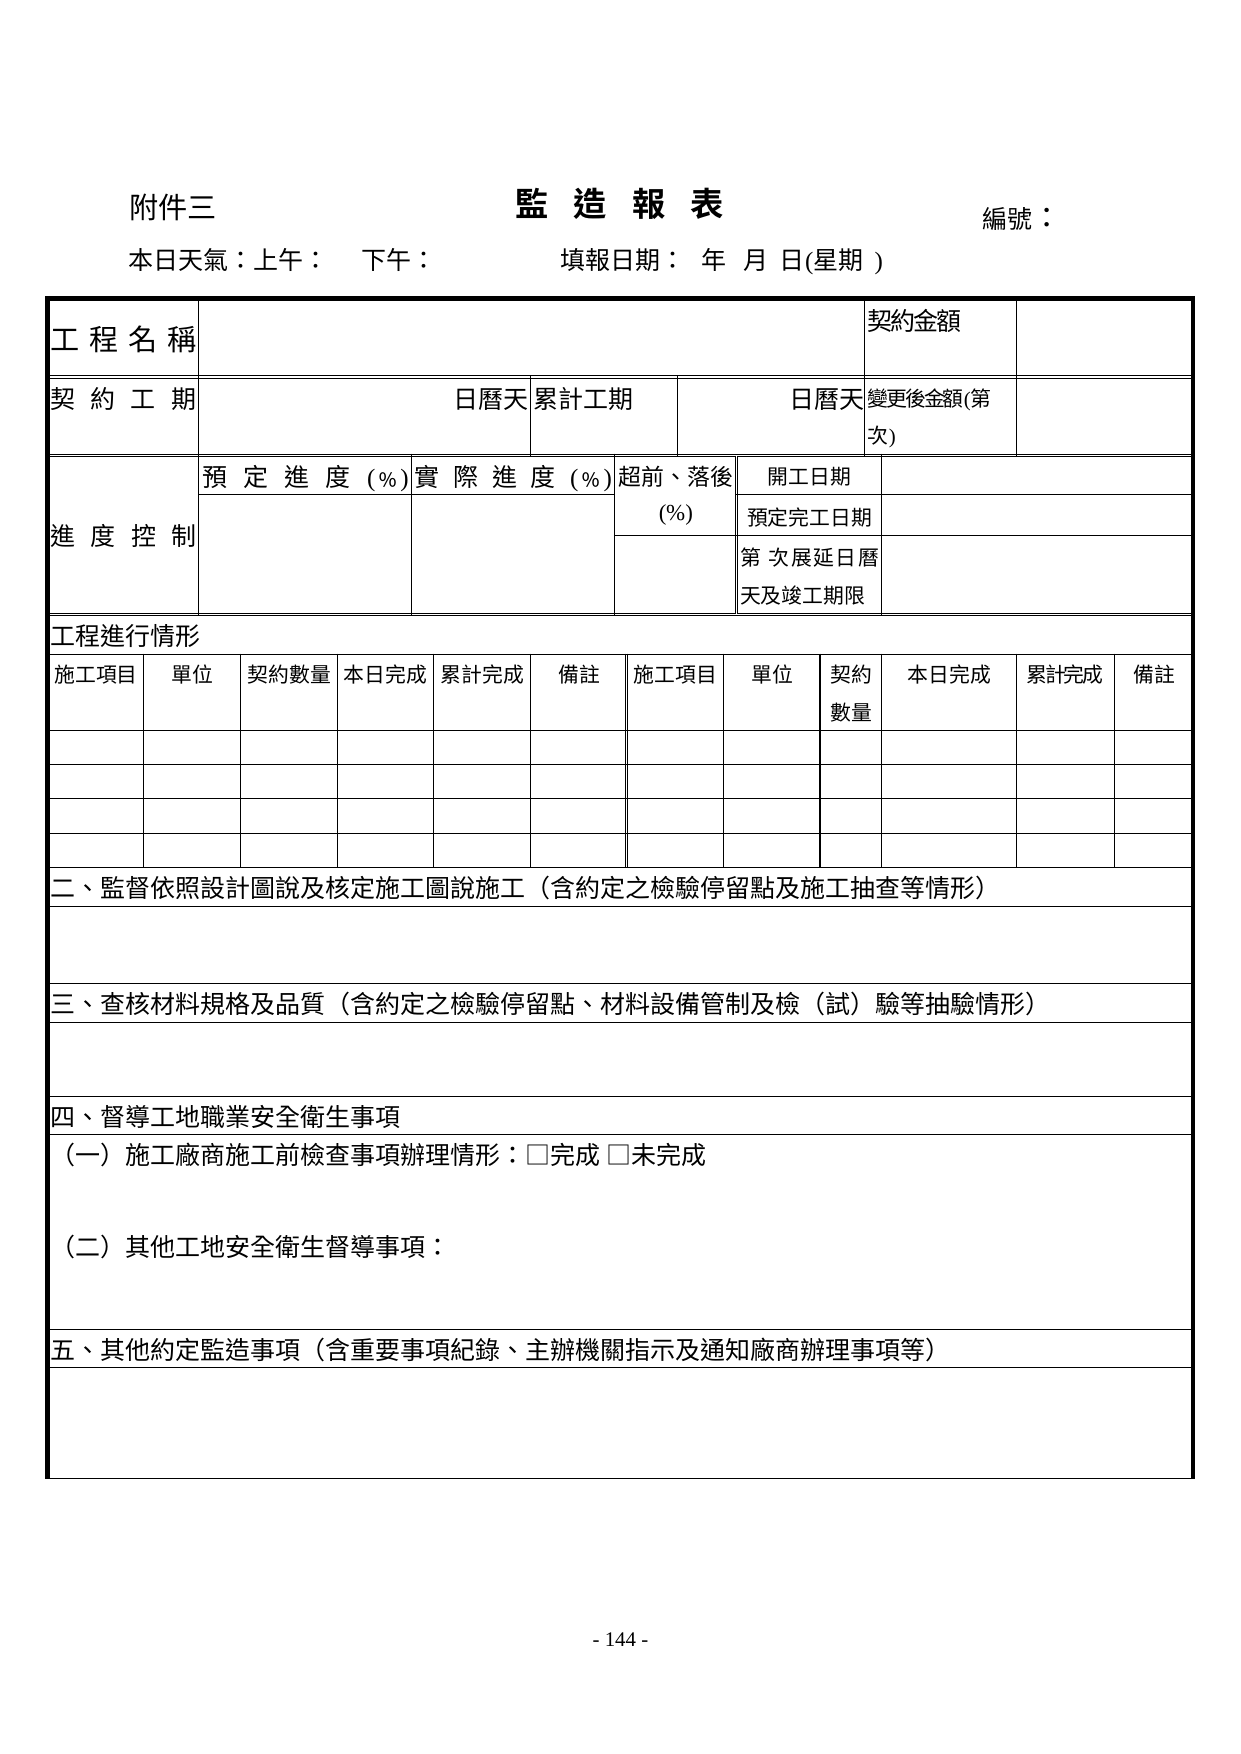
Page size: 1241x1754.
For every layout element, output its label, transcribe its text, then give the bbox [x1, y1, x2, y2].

table_cell [50, 834, 143, 867]
table_cell [50, 799, 143, 833]
table_cell 本日完成 [882, 655, 1016, 729]
table_cell [615, 536, 735, 613]
table_cell [882, 799, 1016, 833]
table_cell [724, 799, 819, 833]
table_cell [144, 731, 240, 764]
table_cell [50, 1023, 1191, 1096]
table_cell 累計完成 [1017, 655, 1114, 729]
table_cell [531, 799, 625, 833]
text 監 造 報 表 [187, 164, 1051, 239]
table_cell 二、監督依照設計圖說及核定施工圖說施工（含約定之檢驗停留點及施工抽查等情形） [50, 868, 1191, 906]
table_cell [144, 799, 240, 833]
table_cell [50, 731, 143, 764]
table_cell [50, 907, 1191, 983]
table_cell 變更後金額(第 次) [865, 379, 1016, 453]
table_cell [338, 765, 433, 798]
table_cell [821, 834, 881, 867]
table_cell [821, 799, 881, 833]
text 附件三 [129, 192, 345, 225]
table_cell 單位 [144, 655, 240, 729]
table_cell 日曆天 [678, 379, 864, 453]
table_cell [241, 834, 337, 867]
table_cell [882, 834, 1016, 867]
table_cell 本日完成 [338, 655, 433, 729]
table_cell 日曆天 [199, 379, 530, 453]
table_cell [144, 834, 240, 867]
table_cell 第 次展延日曆天及竣工期限 [738, 536, 881, 613]
table_cell [531, 731, 625, 764]
table_cell 備註 [531, 655, 625, 729]
table_cell 四、督導工地職業安全衛生事項 [50, 1097, 1191, 1134]
table_cell [531, 765, 625, 798]
table_cell [821, 731, 881, 764]
table_cell [144, 765, 240, 798]
table_cell [628, 799, 723, 833]
table_cell 契約數量 [821, 655, 881, 729]
table_cell [882, 495, 1191, 535]
table_cell [724, 834, 819, 867]
table_header 工程名稱 [50, 301, 198, 375]
table_cell 累計工期 [531, 379, 677, 453]
table_cell [338, 799, 433, 833]
table_cell [882, 765, 1016, 798]
table_cell 單位 [724, 655, 819, 729]
table_header 契約金額 [865, 301, 1016, 375]
table_cell [241, 799, 337, 833]
table_cell [724, 731, 819, 764]
table_cell [1115, 731, 1191, 764]
table_cell 開工日期 [738, 457, 881, 494]
table_cell [412, 495, 614, 613]
text 編號： [982, 202, 1104, 235]
table_cell 三、查核材料規格及品質（含約定之檢驗停留點、材料設備管制及檢（試）驗等抽驗情形） [50, 984, 1191, 1022]
table_cell [434, 765, 530, 798]
table_cell [338, 731, 433, 764]
table_cell 備註 [1115, 655, 1191, 729]
table_cell [199, 495, 411, 613]
table_cell [628, 765, 723, 798]
table_cell [1115, 765, 1191, 798]
table_cell 五、其他約定監造事項（含重要事項紀錄、主辦機關指示及通知廠商辦理事項等） [50, 1330, 1191, 1367]
table_cell [882, 536, 1191, 613]
table_cell [1017, 799, 1114, 833]
table_cell [434, 799, 530, 833]
table_cell [338, 834, 433, 867]
table_cell 累計完成 [434, 655, 530, 729]
table_cell [1017, 834, 1114, 867]
table_cell （一）施工廠商施工前檢查事項辦理情形：□完成 □未完成 （二）其他工地安全衛生督導事項： [50, 1135, 1191, 1328]
table_cell [1017, 765, 1114, 798]
table_cell [531, 834, 625, 867]
table_cell [1115, 834, 1191, 867]
table_cell 預定完工日期 [738, 495, 881, 535]
table_cell 施工項目 [50, 655, 143, 729]
table_header [1017, 301, 1191, 375]
table_cell 施工項目 [628, 655, 723, 729]
table_cell [50, 765, 143, 798]
table_cell [434, 731, 530, 764]
table_cell 進度控制 [50, 457, 198, 613]
table_cell 預定進度(﹪) [199, 457, 411, 494]
table_cell [241, 765, 337, 798]
table_header [199, 301, 864, 375]
table_cell [241, 731, 337, 764]
table_cell [50, 1368, 1191, 1478]
table_cell [628, 834, 723, 867]
table_cell [434, 834, 530, 867]
table_cell 契約工期 [50, 379, 198, 453]
table_cell 工程進行情形 [50, 616, 1191, 653]
table_cell [1017, 379, 1191, 453]
table_cell 契約數量 [241, 655, 337, 729]
table_cell 超前、落後 (%) [615, 457, 735, 535]
table_cell [628, 731, 723, 764]
table_cell 實際進度(﹪) [412, 457, 614, 494]
table_cell [724, 765, 819, 798]
table_cell [882, 731, 1016, 764]
table_cell [1017, 731, 1114, 764]
text 本日天氣：上午： 下午： 填報日期： 年 月 日(星期 ) [128, 239, 1091, 277]
table_cell [821, 765, 881, 798]
table_cell [882, 457, 1191, 494]
table_cell [1115, 799, 1191, 833]
